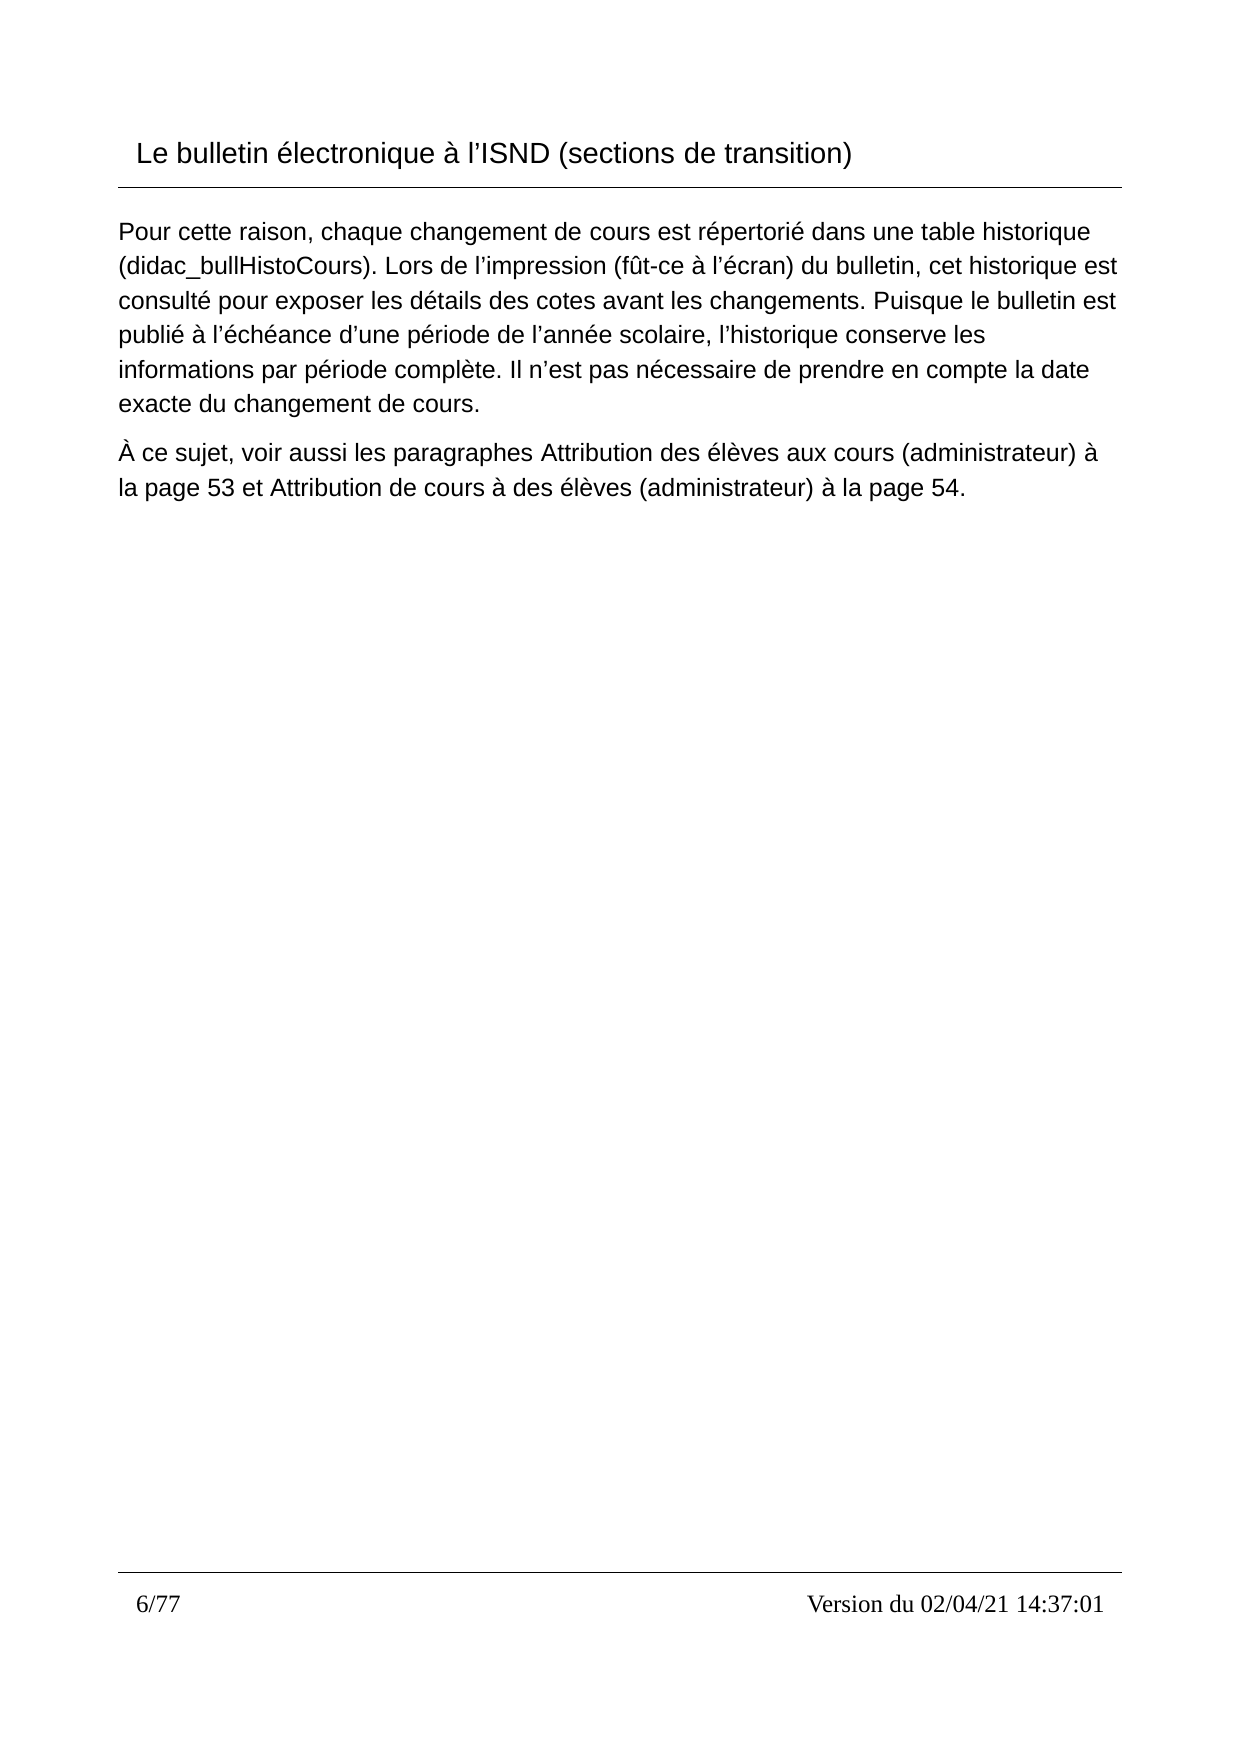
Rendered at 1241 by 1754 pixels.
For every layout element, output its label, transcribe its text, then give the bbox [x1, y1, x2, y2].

text À ce sujet, voir aussi les paragraphes Attribution des élèves aux cours (administrateur) à la page 53 et Attribution de cours à des élèves (administrateur) à la page 54. [118, 438, 1122, 501]
text Pour cette raison, chaque changement de cours est répertorié dans une table historique (didac_bullHistoCours). Lors de l’impression (fût-ce à l’écran) du bulletin, cet historique est consulté pour exposer les détails des cotes avant les changements. Puisque le bulletin est publié à l’échéance d’une période de l’année scolaire, l’historique conserve les informations par période complète. Il n’est pas nécessaire de prendre en compte la date exacte du changement de cours. [118, 217, 1122, 418]
